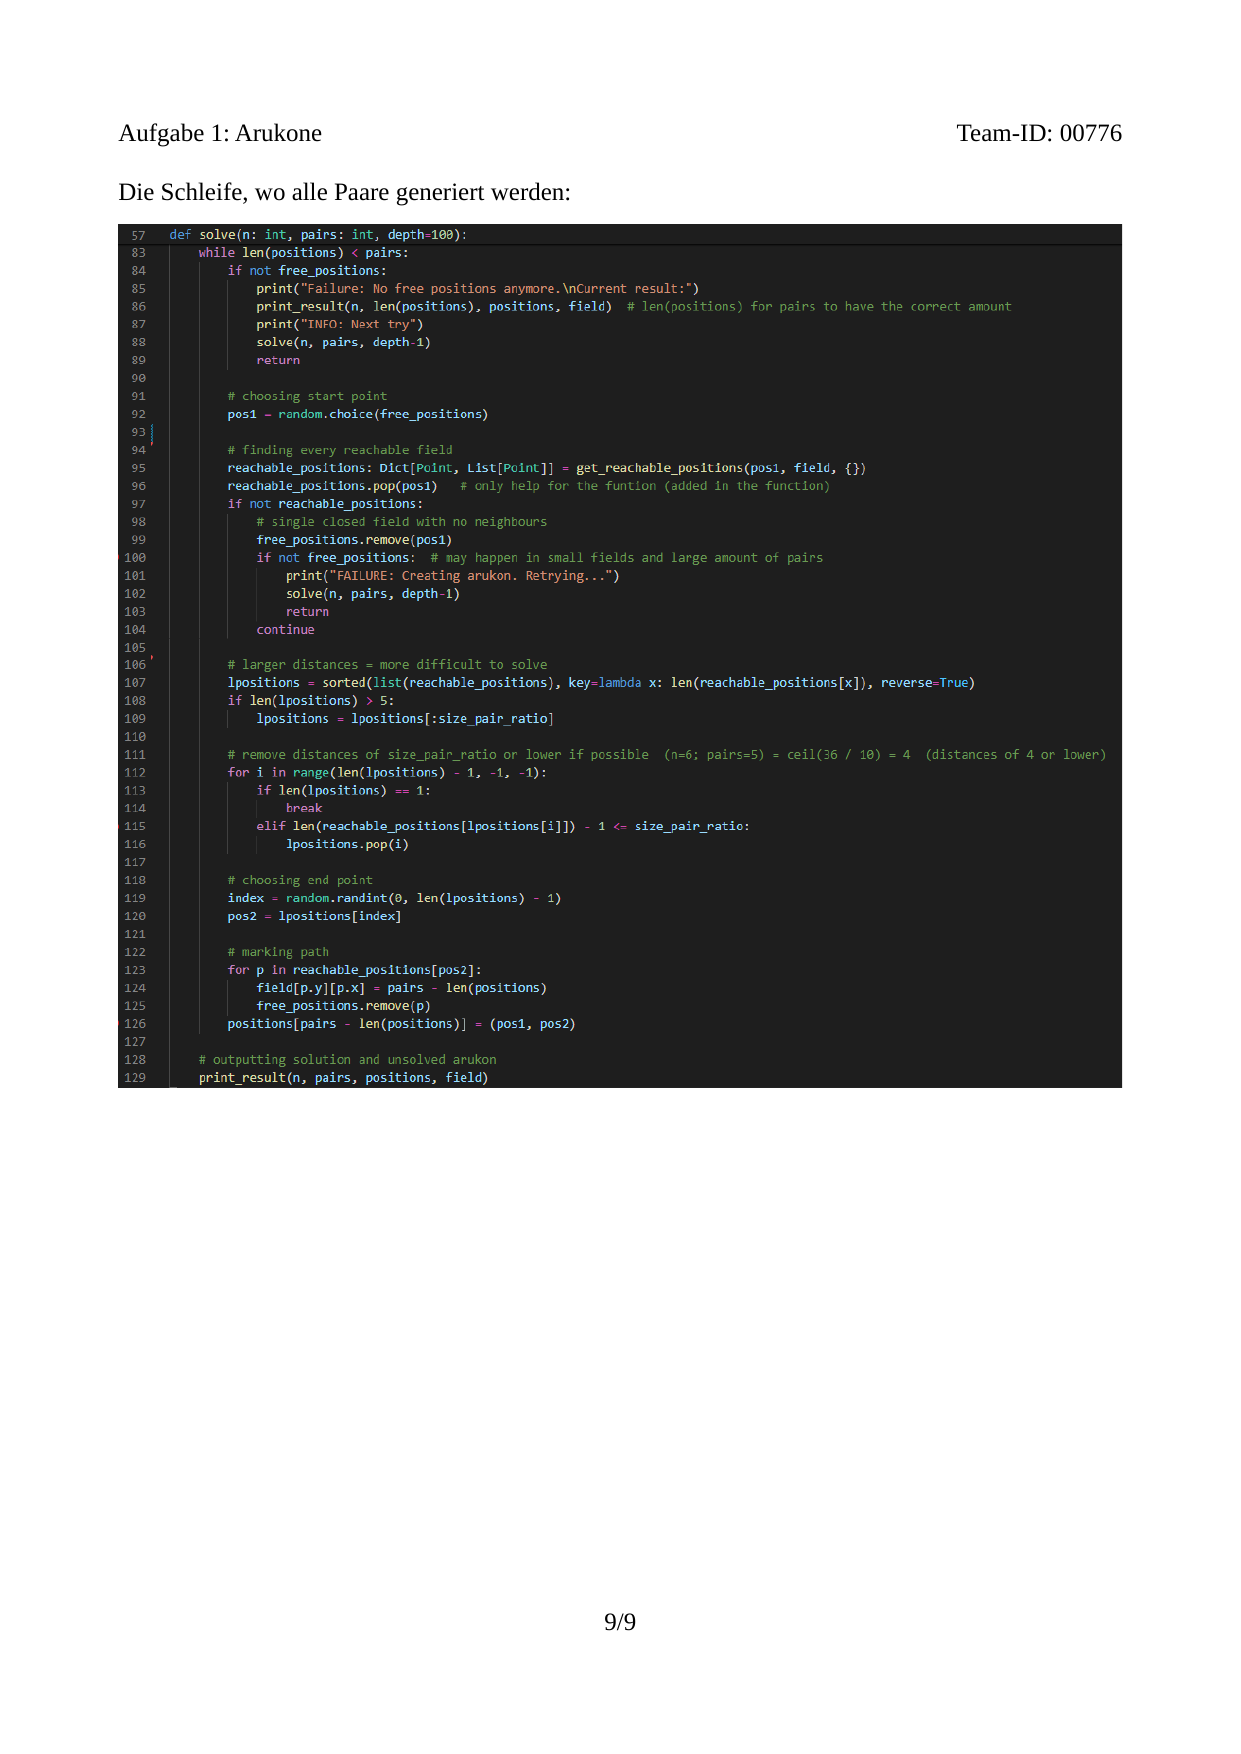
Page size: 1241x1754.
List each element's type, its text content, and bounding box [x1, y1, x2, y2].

picture [118, 224, 1123, 1088]
text Die Schleife, wo alle Paare generiert werden: [118, 177, 1122, 206]
